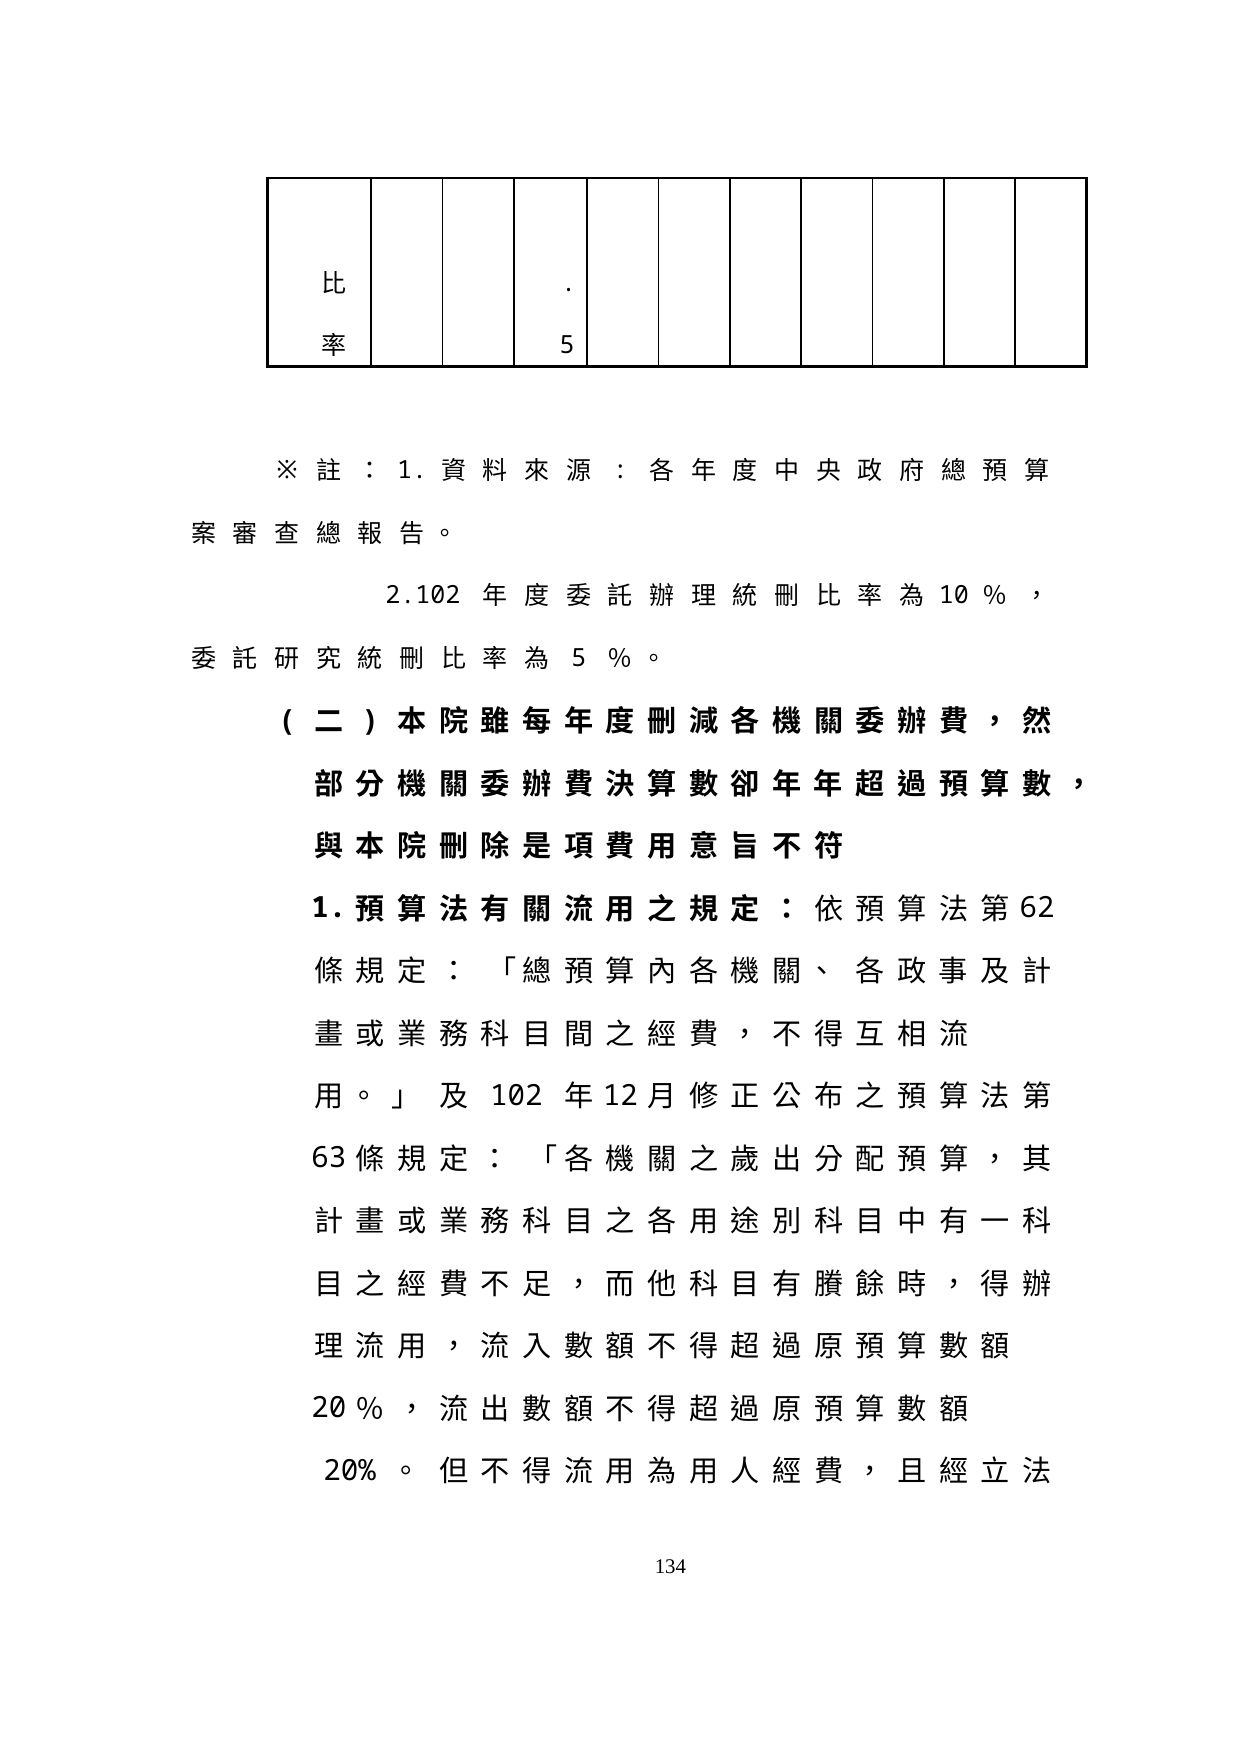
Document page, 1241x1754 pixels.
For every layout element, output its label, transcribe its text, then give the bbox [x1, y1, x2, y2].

table_cell 比率 [269, 179, 370, 365]
table_cell [443, 179, 513, 365]
table_cell [588, 179, 658, 365]
table_cell .5 [515, 179, 586, 365]
table_cell [1016, 179, 1085, 365]
table_cell [659, 179, 729, 365]
table_cell [873, 179, 943, 365]
text 1.預算法有關流用之規定：依預算法第62條規定：「總預算內各機關、各政事及計畫或業務科目間之經費，不得互相流用。」及102年12月修正公布之預算法第63條規定：「各機關之歲出分配預算，其計畫或業務科目之各用途別科目中有一科目之經費不足，而他科目有賸餘時，得辦理流用，流入數額不得超過原預算數額20％，流出數額不得超過原預算數額20%。但不得流用為用人經費，且經立法 [271, 865, 1058, 1490]
table_cell [372, 179, 442, 365]
table_cell [945, 179, 1014, 365]
text (二)本院雖每年度刪減各機關委辦費，然部分機關委辦費決算數卻年年超過預算數，與本院刪除是項費用意旨不符 [242, 677, 1058, 865]
text 2.102年度委託辦理統刪比率為10％，委託研究統刪比率為5％。 [183, 552, 1058, 677]
table_cell [731, 179, 800, 365]
table_cell [802, 179, 872, 365]
text ※註：1.資料來源:各年度中央政府總預算案審查總報告。 [183, 427, 1058, 552]
